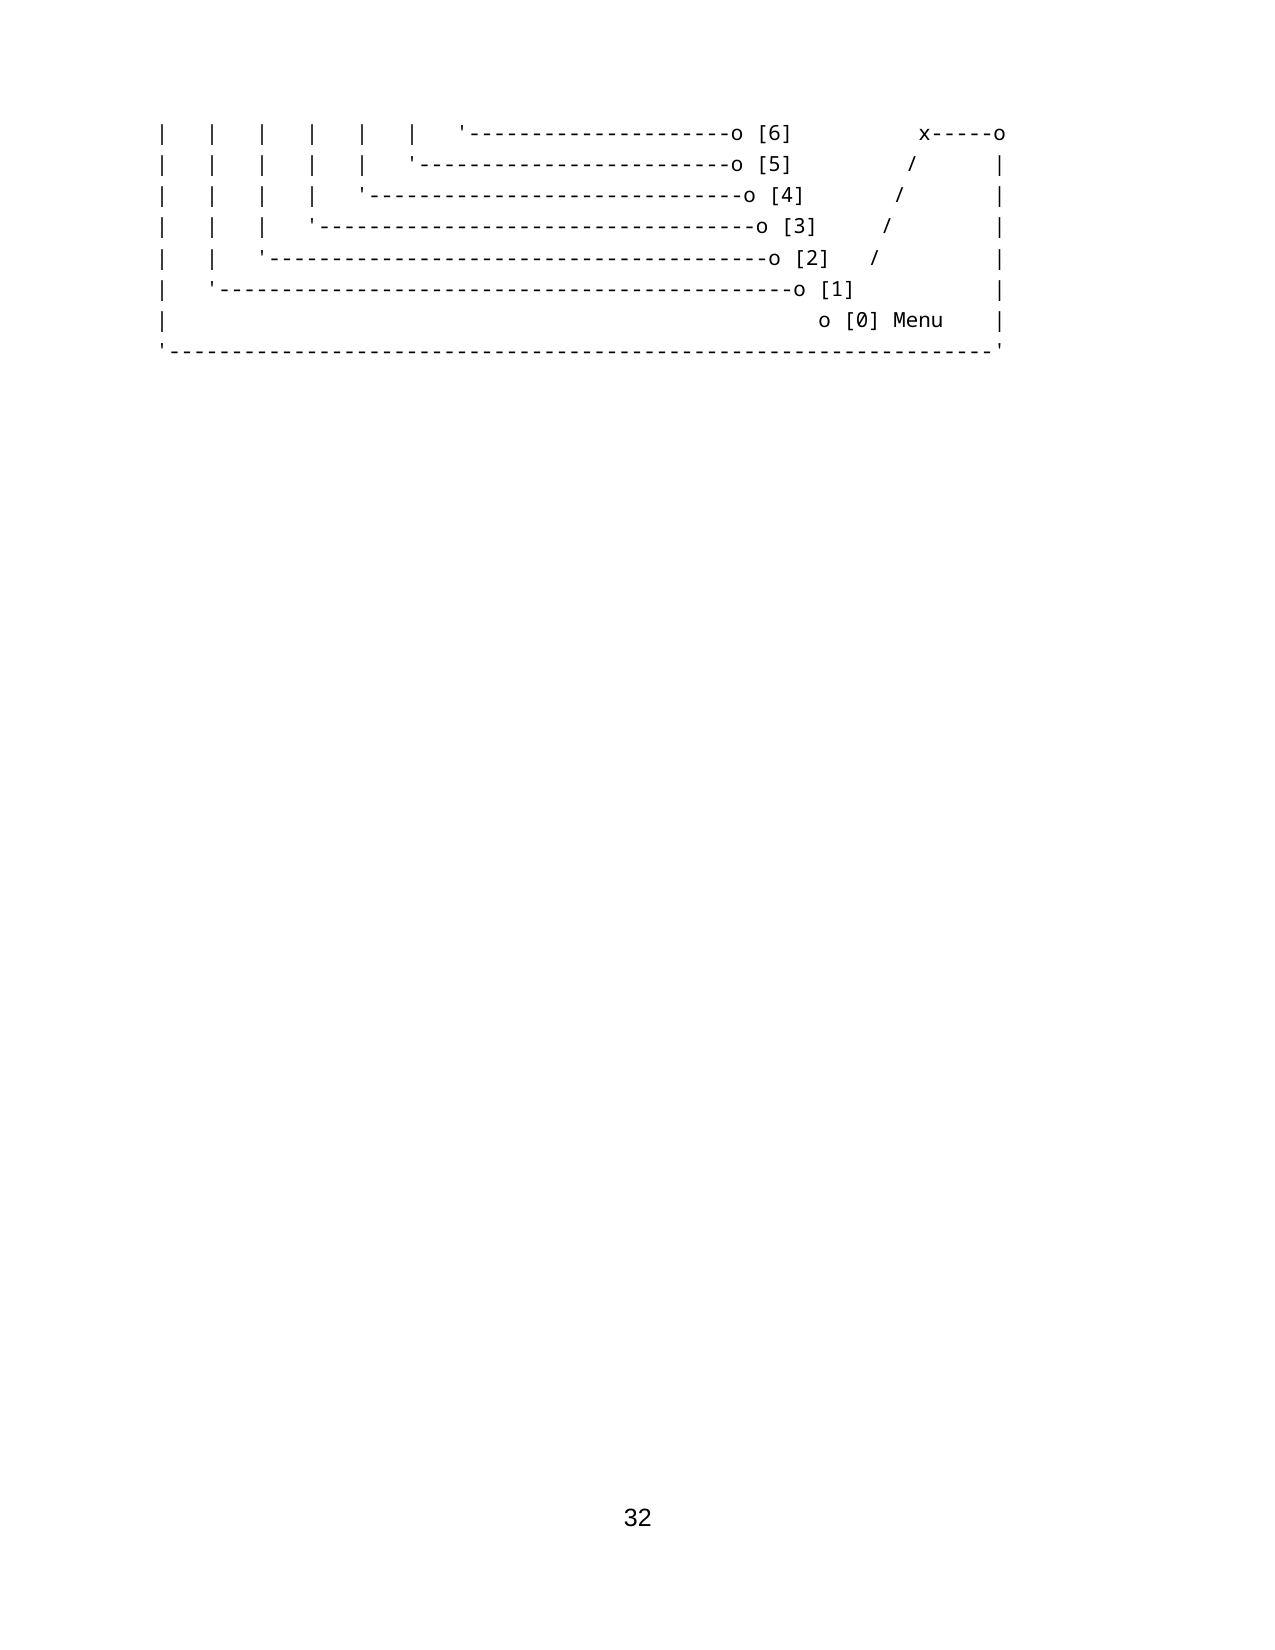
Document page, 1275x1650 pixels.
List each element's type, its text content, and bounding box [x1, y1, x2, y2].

text | | | | '------------------------------o [4] / | [118, 180, 1157, 209]
text | | | '-----------------------------------o [3] / | [118, 212, 1157, 240]
text | | | | | '-------------------------o [5] / | [118, 149, 1157, 178]
text '------------------------------------------------------------------' [118, 336, 1157, 364]
text | | '----------------------------------------o [2] / | [118, 243, 1157, 271]
text | '----------------------------------------------o [1] | [118, 274, 1157, 302]
text | | | | | | '---------------------o [6] x-----o [118, 118, 1157, 147]
text | o [0] Menu | [118, 305, 1157, 333]
